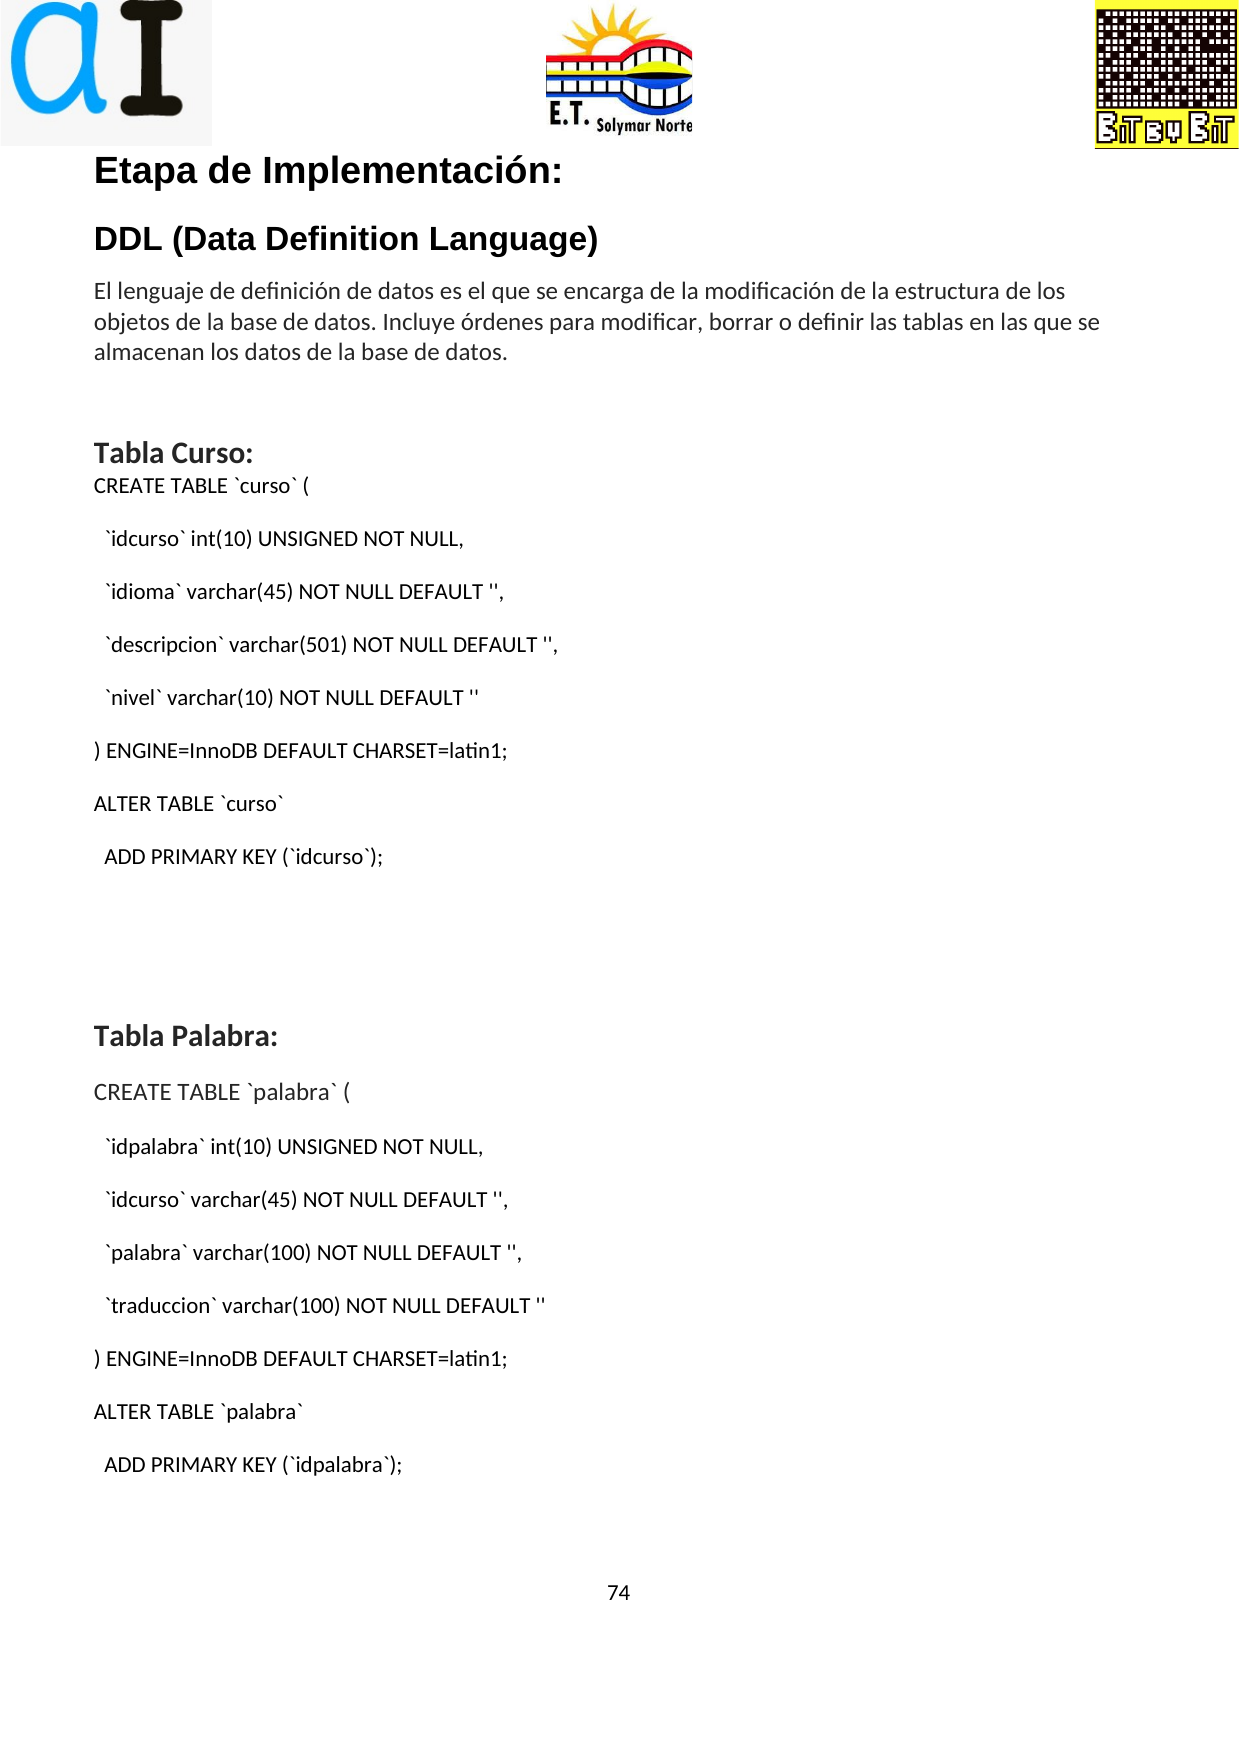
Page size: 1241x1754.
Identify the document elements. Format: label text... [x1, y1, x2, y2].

subtitle Etapa de Implementación: [94, 148, 1143, 191]
picture [1094, 0, 1239, 149]
text `idioma` varchar(45) NOT NULL DEFAULT '', [94, 577, 1143, 605]
picture [0, 0, 212, 146]
text CREATE TABLE `palabra` ( [94, 1076, 1143, 1107]
text `palabra` varchar(100) NOT NULL DEFAULT '', [94, 1238, 1143, 1266]
text Tabla Palabra: [94, 1016, 1143, 1054]
picture [546, 0, 693, 146]
text `idcurso` int(10) UNSIGNED NOT NULL, [94, 524, 1143, 552]
text `nivel` varchar(10) NOT NULL DEFAULT '' [94, 683, 1143, 711]
text El lenguaje de definición de datos es el que se encarga de la modificación de la estructura de los objetos de la base de datos. Incluye órdenes para modificar, borrar o definir las tablas en las que se almacenan los datos de la base de datos. [94, 275, 1143, 367]
text ALTER TABLE `curso` [94, 789, 1143, 817]
text CREATE TABLE `curso` ( [94, 471, 1143, 499]
text ) ENGINE=InnoDB DEFAULT CHARSET=latin1; [94, 736, 1143, 764]
text `traduccion` varchar(100) NOT NULL DEFAULT '' [94, 1291, 1143, 1319]
text ADD PRIMARY KEY (`idcurso`); [94, 842, 1143, 870]
text ALTER TABLE `palabra` [94, 1397, 1143, 1425]
subtitle DDL (Data Definition Language) [94, 218, 1143, 257]
text ADD PRIMARY KEY (`idpalabra`); [94, 1450, 1143, 1478]
text ) ENGINE=InnoDB DEFAULT CHARSET=latin1; [94, 1344, 1143, 1372]
text `idcurso` varchar(45) NOT NULL DEFAULT '', [94, 1185, 1143, 1213]
text `descripcion` varchar(501) NOT NULL DEFAULT '', [94, 630, 1143, 658]
text `idpalabra` int(10) UNSIGNED NOT NULL, [94, 1132, 1143, 1160]
text Tabla Curso: [94, 433, 1143, 471]
